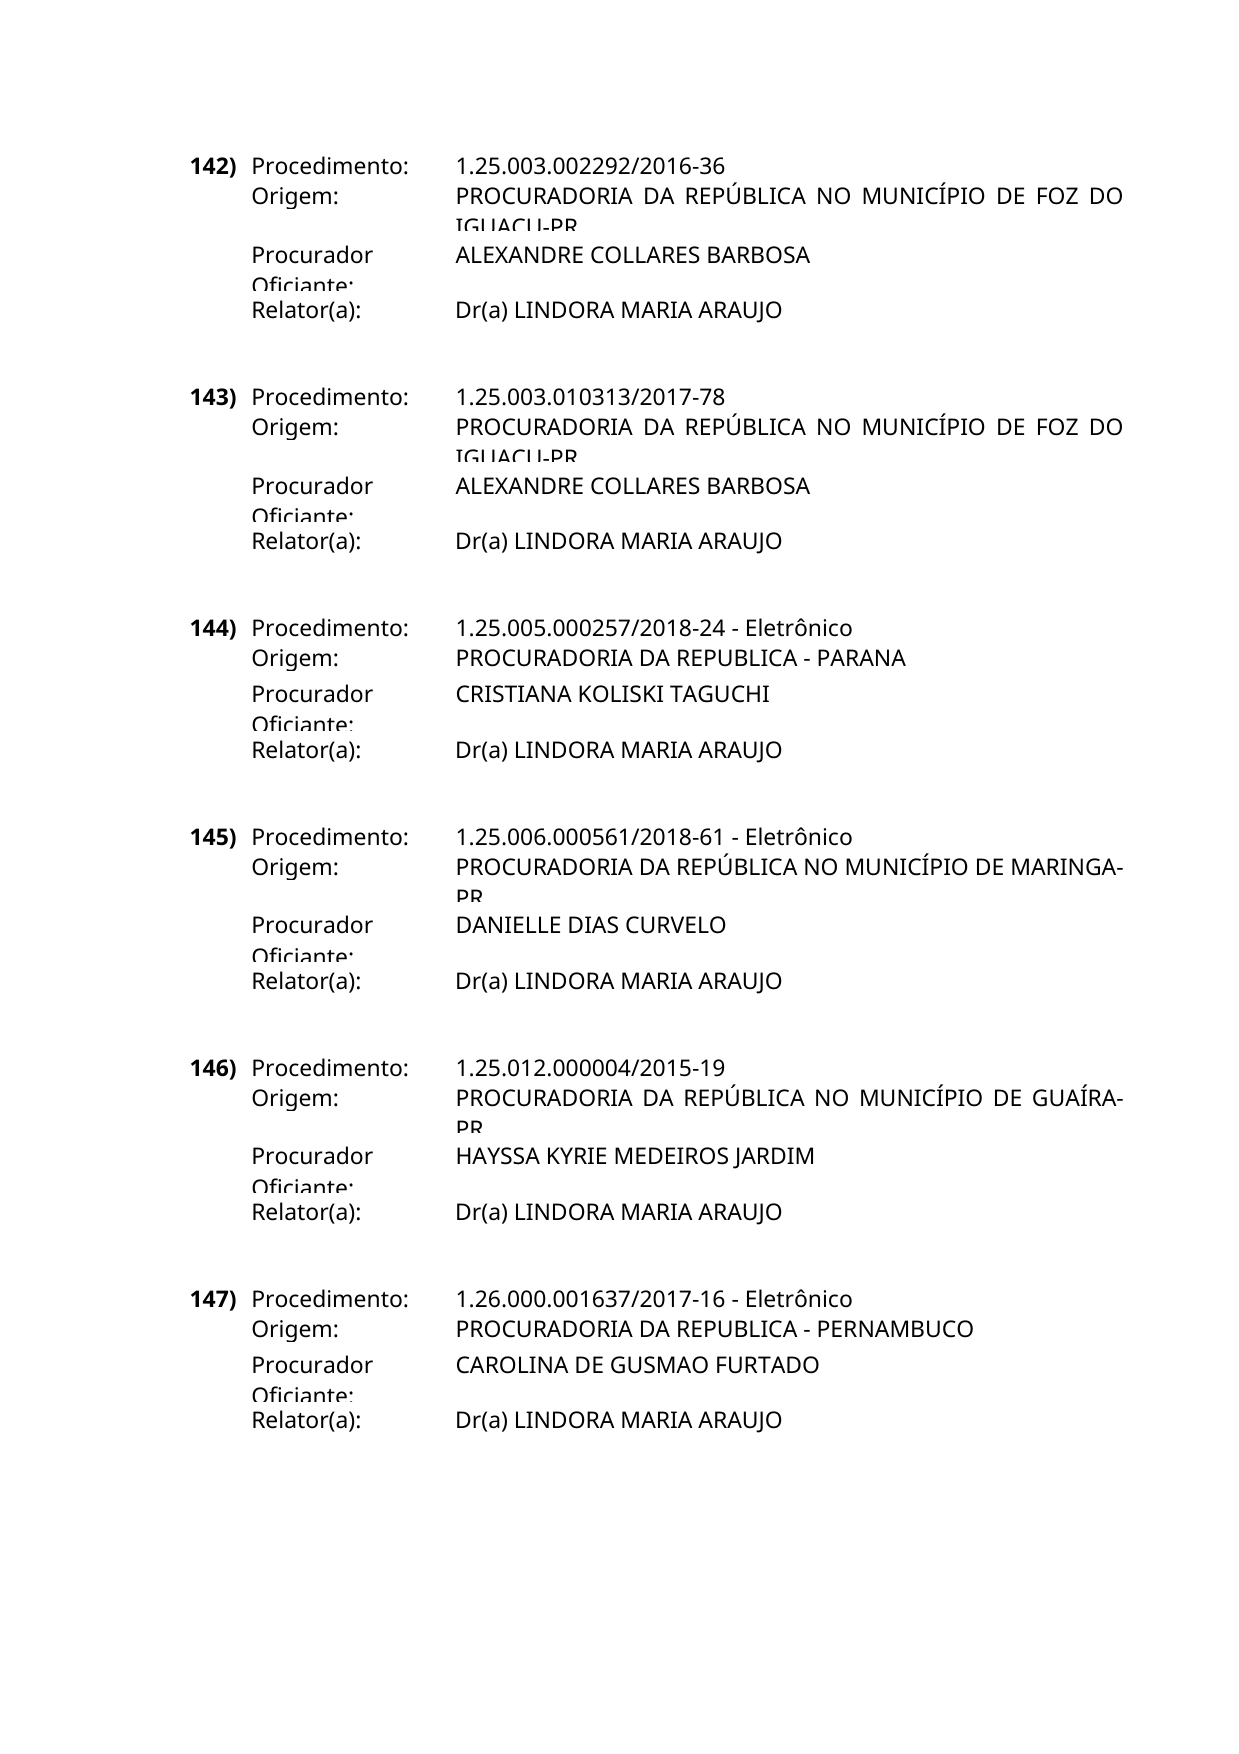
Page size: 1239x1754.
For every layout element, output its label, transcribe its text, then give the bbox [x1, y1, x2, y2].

table_cell [0, 324, 189, 381]
table_cell [251, 1226, 455, 1283]
table_cell [189, 642, 251, 671]
table_cell PROCURADORIA DA REPÚBLICA NO MUNICÍPIO DE FOZ DO IGUACU-PR [455, 411, 1124, 462]
table_cell [189, 1404, 251, 1434]
table_cell Procurador Oficiante: [251, 678, 455, 731]
table_cell [0, 821, 189, 849]
table_cell [1125, 1404, 1239, 1434]
table_cell [251, 440, 455, 462]
table_cell [0, 1052, 189, 1080]
table_cell [0, 678, 189, 729]
table_cell 147) [189, 1283, 251, 1311]
table_header Relator(a): [251, 965, 455, 993]
table_cell [0, 462, 189, 469]
table_cell [0, 1196, 189, 1226]
table_cell Procurador Oficiante: [251, 909, 455, 962]
table_cell Procurador Oficiante: [251, 470, 455, 522]
table_header [455, 0, 1124, 150]
table_cell [1125, 1283, 1239, 1311]
table_cell 143) [189, 381, 251, 409]
table_cell Procedimento: [251, 1283, 455, 1311]
table_cell Origem: [251, 180, 455, 208]
table_cell [0, 995, 189, 1052]
table_header [251, 0, 455, 150]
table_header Relator(a): [251, 294, 455, 323]
table_cell [189, 462, 251, 469]
table_cell [0, 180, 189, 208]
table_cell [189, 1341, 251, 1349]
table_cell 145) [189, 821, 251, 849]
table_cell [0, 1283, 189, 1311]
table_cell [1125, 1133, 1239, 1140]
table_header Relator(a): [251, 734, 455, 762]
table_cell [251, 294, 1124, 324]
table_cell [455, 555, 1124, 612]
table_cell [0, 1404, 189, 1434]
table_cell [189, 678, 251, 729]
table_cell Procedimento: [251, 821, 455, 849]
table_header Dr(a) LINDORA MARIA ARAUJO [455, 734, 1122, 762]
table_cell [0, 734, 189, 764]
table_header Dr(a) LINDORA MARIA ARAUJO [455, 1404, 1122, 1433]
table_cell [251, 231, 455, 238]
table_cell [189, 440, 251, 462]
table_cell [455, 462, 1124, 469]
table_cell [1125, 909, 1239, 960]
table_cell [189, 470, 251, 521]
table_cell [455, 1133, 1124, 1140]
table_cell [1125, 209, 1239, 231]
table_cell [189, 525, 251, 555]
table_cell Procedimento: [251, 150, 455, 178]
table_cell [1125, 851, 1239, 879]
table_cell [1125, 879, 1239, 902]
table_cell [0, 525, 189, 555]
table_cell [189, 879, 251, 902]
table_cell Origem: [251, 1082, 455, 1110]
table_header Dr(a) LINDORA MARIA ARAUJO [455, 294, 1122, 323]
table_cell [189, 1110, 251, 1133]
table_cell 1.25.005.000257/2018-24 - Eletrônico [455, 612, 1124, 641]
table_cell [0, 965, 189, 995]
table_cell [0, 1133, 189, 1140]
table_cell [0, 239, 189, 289]
table_cell [1125, 612, 1239, 641]
table_cell [0, 764, 189, 821]
table_cell [455, 324, 1124, 381]
table_cell [189, 734, 251, 764]
table_cell 1.25.006.000561/2018-61 - Eletrônico [455, 821, 1124, 849]
table_cell HAYSSA KYRIE MEDEIROS JARDIM [455, 1140, 1124, 1191]
table_cell [189, 180, 251, 208]
table_cell [0, 411, 189, 439]
table_cell [0, 1226, 189, 1283]
table_cell [0, 671, 189, 678]
table_cell ALEXANDRE COLLARES BARBOSA [455, 470, 1124, 521]
table_cell Procedimento: [251, 612, 455, 641]
table_cell [1125, 411, 1239, 439]
table_cell [1125, 180, 1239, 208]
table_cell [0, 1082, 189, 1110]
table_cell PROCURADORIA DA REPUBLICA - PERNAMBUCO [455, 1313, 1124, 1341]
table_cell [0, 470, 189, 521]
table_cell [455, 764, 1124, 821]
table_cell Origem: [251, 851, 455, 879]
table_cell [1125, 440, 1239, 462]
table_cell [0, 1313, 189, 1341]
table_cell [1125, 821, 1239, 849]
table_cell [1125, 764, 1239, 821]
table_cell [0, 555, 189, 612]
table_cell 1.25.003.010313/2017-78 [455, 381, 1124, 409]
table_cell [455, 995, 1124, 1052]
table_cell [189, 231, 251, 238]
table_header Relator(a): [251, 1404, 455, 1433]
table_cell [0, 231, 189, 238]
table_cell Origem: [251, 642, 455, 671]
table_cell Procurador Oficiante: [251, 1140, 455, 1193]
table_cell [189, 1133, 251, 1140]
table_cell [1125, 902, 1239, 909]
table_cell [251, 734, 1124, 764]
table_cell [251, 965, 1124, 995]
table_cell [1125, 150, 1239, 178]
table_cell CRISTIANA KOLISKI TAGUCHI [455, 678, 1124, 729]
table_cell 144) [189, 612, 251, 641]
table_cell [1125, 1140, 1239, 1191]
table_cell 1.25.012.000004/2015-19 [455, 1052, 1124, 1080]
table_cell [455, 231, 1124, 238]
table_cell [1125, 965, 1239, 995]
table_cell [455, 1341, 1124, 1349]
table_cell [189, 902, 251, 909]
table_cell [1125, 734, 1239, 764]
table_cell [1125, 1052, 1239, 1080]
table_cell [1125, 462, 1239, 469]
table_cell [189, 1226, 251, 1283]
table_header Relator(a): [251, 1196, 455, 1224]
table_cell [0, 642, 189, 671]
table_cell [189, 555, 251, 612]
table_cell [0, 440, 189, 462]
table_cell [251, 1133, 455, 1140]
table_cell [189, 671, 251, 678]
table_cell [0, 1140, 189, 1191]
table_cell Procedimento: [251, 381, 455, 409]
table_cell [1125, 678, 1239, 729]
table_cell 142) [189, 150, 251, 178]
table_cell PROCURADORIA DA REPUBLICA - PARANA [455, 642, 1124, 671]
table_cell [189, 1313, 251, 1341]
table_cell [189, 995, 251, 1052]
table_cell [1125, 642, 1239, 671]
table_cell [251, 671, 455, 678]
table_cell [189, 411, 251, 439]
table_header Dr(a) LINDORA MARIA ARAUJO [455, 965, 1122, 993]
table_cell PROCURADORIA DA REPÚBLICA NO MUNICÍPIO DE FOZ DO IGUACU-PR [455, 180, 1124, 231]
table_cell [0, 1341, 189, 1349]
table_cell [1125, 1341, 1239, 1349]
table_cell [455, 902, 1124, 909]
table_cell [189, 209, 251, 231]
table_cell [0, 851, 189, 879]
table_cell 1.26.000.001637/2017-16 - Eletrônico [455, 1283, 1124, 1311]
table_cell Procurador Oficiante: [251, 239, 455, 291]
table_cell [251, 324, 455, 381]
table_cell [251, 555, 455, 612]
table_cell [251, 1341, 455, 1349]
table_header Relator(a): [251, 525, 455, 554]
table_header [189, 0, 251, 150]
table_header [1125, 0, 1239, 150]
table_cell [189, 324, 251, 381]
table_cell [251, 995, 455, 1052]
table_cell [0, 909, 189, 960]
table_cell [189, 965, 251, 995]
table_cell [0, 612, 189, 641]
table_cell [455, 1226, 1124, 1283]
table_cell [251, 1110, 455, 1133]
table_cell [251, 879, 455, 902]
table_cell [1125, 231, 1239, 238]
table_cell [189, 239, 251, 289]
table_cell [0, 1349, 189, 1400]
table_cell PROCURADORIA DA REPÚBLICA NO MUNICÍPIO DE GUAÍRA-PR [455, 1082, 1124, 1133]
table_cell [251, 764, 455, 821]
table_cell 1.25.003.002292/2016-36 [455, 150, 1124, 178]
table_cell Procedimento: [251, 1052, 455, 1080]
table_cell Origem: [251, 411, 455, 439]
table_cell [189, 1140, 251, 1191]
table_cell [189, 1196, 251, 1226]
table_cell ALEXANDRE COLLARES BARBOSA [455, 239, 1124, 289]
table_cell [1125, 381, 1239, 409]
table_cell [251, 209, 455, 231]
table_cell [0, 294, 189, 324]
table_cell [0, 902, 189, 909]
table_cell [1125, 1226, 1239, 1283]
table_cell [189, 764, 251, 821]
table_cell [251, 525, 1124, 555]
table_cell [1125, 995, 1239, 1052]
table_cell [1125, 239, 1239, 289]
table_cell [1125, 1196, 1239, 1226]
table_cell [189, 1082, 251, 1110]
table_cell [0, 1110, 189, 1133]
table_cell Procurador Oficiante: [251, 1349, 455, 1401]
table_cell [1125, 555, 1239, 612]
table_cell [0, 150, 189, 178]
table_cell Origem: [251, 1313, 455, 1341]
table_cell [189, 1349, 251, 1400]
table_cell [1125, 294, 1239, 324]
table_cell [1125, 1082, 1239, 1110]
table_cell PROCURADORIA DA REPÚBLICA NO MUNICÍPIO DE MARINGA-PR [455, 851, 1124, 902]
table_cell [1125, 1110, 1239, 1133]
table_cell [189, 851, 251, 879]
table_cell [1125, 470, 1239, 521]
table_cell [0, 209, 189, 231]
table_header Dr(a) LINDORA MARIA ARAUJO [455, 525, 1122, 554]
table_cell [1125, 1349, 1239, 1400]
table_cell [1125, 671, 1239, 678]
table_cell [251, 462, 455, 469]
table_cell [189, 294, 251, 324]
table_cell [0, 879, 189, 902]
table_cell 146) [189, 1052, 251, 1080]
table_cell [1125, 324, 1239, 381]
table_cell [1125, 525, 1239, 555]
table_cell [0, 381, 189, 409]
table_cell CAROLINA DE GUSMAO FURTADO [455, 1349, 1124, 1400]
table_cell [455, 671, 1124, 678]
table_cell [189, 909, 251, 960]
table_cell DANIELLE DIAS CURVELO [455, 909, 1124, 960]
table_header Dr(a) LINDORA MARIA ARAUJO [455, 1196, 1122, 1224]
table_cell [1125, 1313, 1239, 1341]
table_cell [251, 902, 455, 909]
table_header [0, 0, 189, 150]
